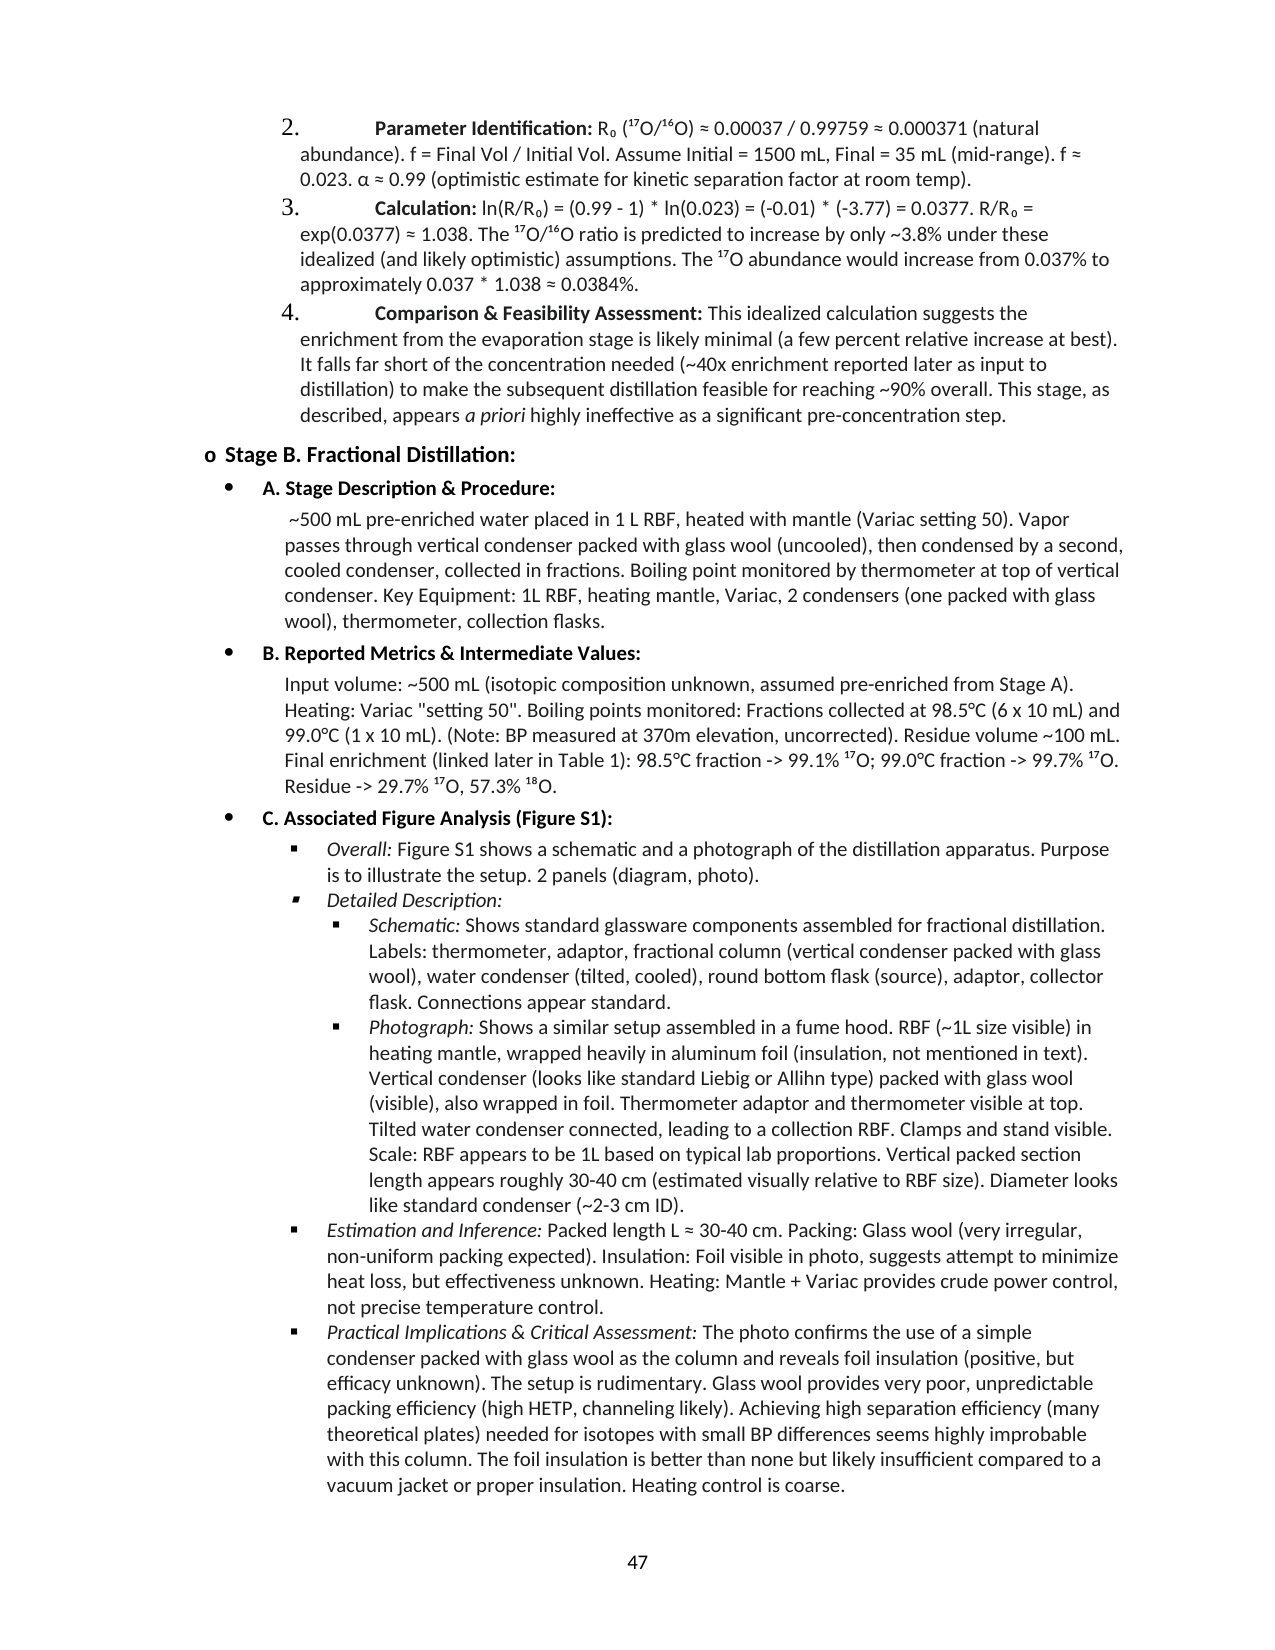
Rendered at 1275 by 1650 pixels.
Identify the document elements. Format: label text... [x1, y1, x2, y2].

list Detailed Description: [289, 887, 1125, 913]
list Overall: Figure S1 shows a schematic and a photograph of the distillation apparatus. Purpose is to illustrate the setup. 2 panels (diagram, photo). [289, 836, 1125, 887]
list Photograph: Shows a similar setup assembled in a fume hood. RBF (~1L size visible) in heating mantle, wrapped heavily in aluminum foil (insulation, not mentioned in text). Vertical condenser (looks like standard Liebig or Allihn type) packed with glass wool (visible), also wrapped in foil. Thermometer adaptor and thermometer visible at top. Tilted water condenser connected, leading to a collection RBF. Clamps and stand visible. Scale: RBF appears to be 1L based on typical lab proportions. Vertical packed section length appears roughly 30-40 cm (estimated visually relative to RBF size). Diameter looks like standard condenser (~2-3 cm ID). [331, 1014, 1125, 1218]
list Stage B. Fractional Distillation: [204, 440, 1125, 468]
list Practical Implications & Critical Assessment: The photo confirms the use of a simple condenser packed with glass wool as the column and reveals foil insulation (positive, but efficacy unknown). The setup is rudimentary. Glass wool provides very poor, unpredictable packing efficiency (high HETP, channeling likely). Achieving high separation efficiency (many theoretical plates) needed for isotopes with small BP differences seems highly improbable with this column. The foil insulation is better than none but likely insufficient compared to a vacuum jacket or proper insulation. Heating control is coarse. [289, 1319, 1125, 1497]
subtitle C. Associated Figure Analysis (Figure S1): [225, 805, 1125, 830]
subtitle B. Reported Metrics & Intermediate Values: [225, 640, 1125, 665]
subtitle A. Stage Description & Procedure: [225, 475, 1125, 500]
list Calculation: ln(R/R₀) = (0.99 - 1) * ln(0.023) = (-0.01) * (-3.77) = 0.0377. R/R₀ = exp(0.0377) ≈ 1.038. The ¹⁷O/¹⁶O ratio is predicted to increase by only ~3.8% under these idealized (and likely optimistic) assumptions. The ¹⁷O abundance would increase from 0.037% to approximately 0.037 * 1.038 ≈ 0.0384%. [281, 192, 1125, 297]
text Input volume: ~500 mL (isotopic composition unknown, assumed pre-enriched from Stage A). Heating: Variac "setting 50". Boiling points monitored: Fractions collected at 98.5°C (6 x 10 mL) and 99.0°C (1 x 10 mL). (Note: BP measured at 370m elevation, uncorrected). Residue volume ~100 mL. Final enrichment (linked later in Table 1): 98.5°C fraction -> 99.1% ¹⁷O; 99.0°C fraction -> 99.7% ¹⁷O. Residue -> 29.7% ¹⁷O, 57.3% ¹⁸O. [284, 671, 1125, 798]
list Estimation and Inference: Packed length L ≈ 30-40 cm. Packing: Glass wool (very irregular, non-uniform packing expected). Insulation: Foil visible in photo, suggests attempt to minimize heat loss, but effectiveness unknown. Heating: Mantle + Variac provides crude power control, not precise temperature control. [289, 1218, 1125, 1319]
list Parameter Identification: R₀ (¹⁷O/¹⁶O) ≈ 0.00037 / 0.99759 ≈ 0.000371 (natural abundance). f = Final Vol / Initial Vol. Assume Initial = 1500 mL, Final = 35 mL (mid-range). f ≈ 0.023. α ≈ 0.99 (optimistic estimate for kinetic separation factor at room temp). [281, 112, 1125, 192]
text ~500 mL pre-enriched water placed in 1 L RBF, heated with mantle (Variac setting 50). Vapor passes through vertical condenser packed with glass wool (uncooled), then condensed by a second, cooled condenser, collected in fractions. Boiling point monitored by thermometer at top of vertical condenser. Key Equipment: 1L RBF, heating mantle, Variac, 2 condensers (one packed with glass wool), thermometer, collection flasks. [284, 506, 1125, 633]
list Comparison & Feasibility Assessment: This idealized calculation suggests the enrichment from the evaporation stage is likely minimal (a few percent relative increase at best). It falls far short of the concentration needed (~40x enrichment reported later as input to distillation) to make the subsequent distillation feasible for reaching ~90% overall. This stage, as described, appears a priori highly ineffective as a significant pre-concentration step. [281, 297, 1125, 427]
list Schematic: Shows standard glassware components assembled for fractional distillation. Labels: thermometer, adaptor, fractional column (vertical condenser packed with glass wool), water condenser (tilted, cooled), round bottom flask (source), adaptor, collector flask. Connections appear standard. [331, 913, 1125, 1014]
